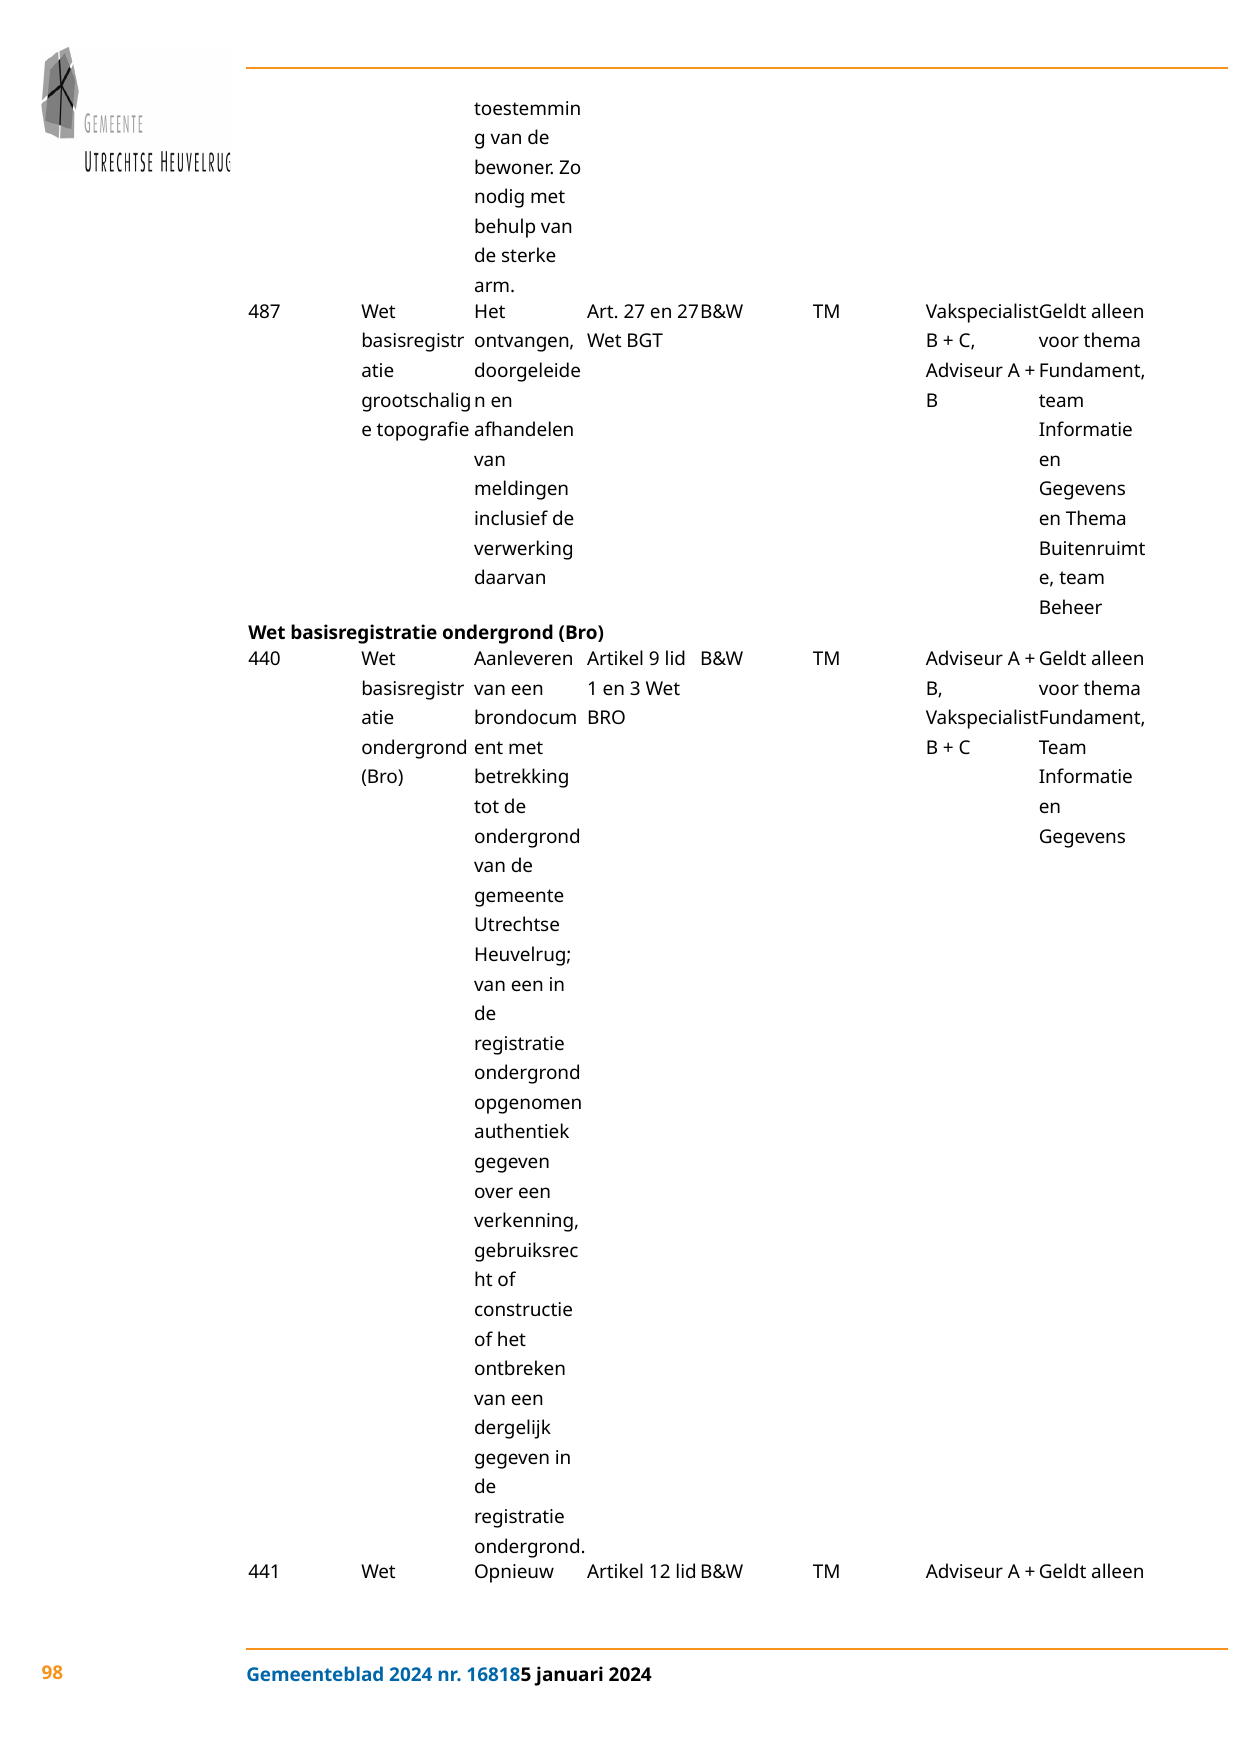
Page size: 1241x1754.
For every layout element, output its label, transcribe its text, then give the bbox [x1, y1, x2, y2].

table_cell 441 [248, 1559, 361, 1584]
table_cell Geldt alleen voor thema Fundament, team Informatie en Gegevens en Thema Buitenruimte, team Beheer [1039, 298, 1152, 619]
table_cell Opnieuw [474, 1559, 587, 1584]
table_cell [700, 95, 813, 298]
table_cell Adviseur A + B, Vakspecialist B + C [926, 645, 1038, 1558]
table_cell Geldt alleen voor thema Fundament, Team Informatie en Gegevens [1039, 645, 1152, 1558]
table_cell Artikel 9 lid 1 en 3 Wet BRO [587, 645, 700, 1558]
table_cell TM [813, 1559, 926, 1584]
table_cell 487 [248, 298, 361, 619]
table_cell TM [813, 298, 926, 619]
table_cell Geldt alleen [1039, 1559, 1152, 1584]
table_cell Artikel 12 lid [587, 1559, 700, 1584]
table_cell Het ontvangen, doorgeleiden en afhandelen van meldingen inclusief de verwerking daarvan [474, 298, 587, 619]
table_cell toestemming van de bewoner. Zo nodig met behulp van de sterke arm. [474, 95, 587, 298]
table_cell Aanleveren van een brondocument met betrekking tot de ondergrond van de gemeente Utrechtse Heuvelrug; van een in de registratie ondergrond opgenomen authentiek gegeven over een verkenning, gebruiksrecht of constructie of het ontbreken van een dergelijk gegeven in de registratie ondergrond. [474, 645, 587, 1558]
table_cell B&W [700, 645, 813, 1558]
table_cell [248, 95, 361, 298]
table_cell [926, 95, 1038, 298]
table_cell B&W [700, 1559, 813, 1584]
table_cell Adviseur A + [926, 1559, 1038, 1584]
table_cell Vakspecialist B + C, Adviseur A + B [926, 298, 1038, 619]
table_cell B&W [700, 298, 813, 619]
table_cell Wet basisregistratie grootschalige topografie [361, 298, 474, 619]
table_cell TM [813, 645, 926, 1558]
table_cell [587, 95, 700, 298]
table_cell [1039, 95, 1152, 298]
picture [41, 47, 231, 172]
table_cell Wet [361, 1559, 474, 1584]
table_cell [361, 95, 474, 298]
table_cell [813, 95, 926, 298]
table_cell Wet basisregistratie ondergrond (Bro) [248, 620, 1152, 645]
table_cell 440 [248, 645, 361, 1558]
table_cell Art. 27 en 27 Wet BGT [587, 298, 700, 619]
table_cell Wet basisregistratie ondergrond (Bro) [361, 645, 474, 1558]
